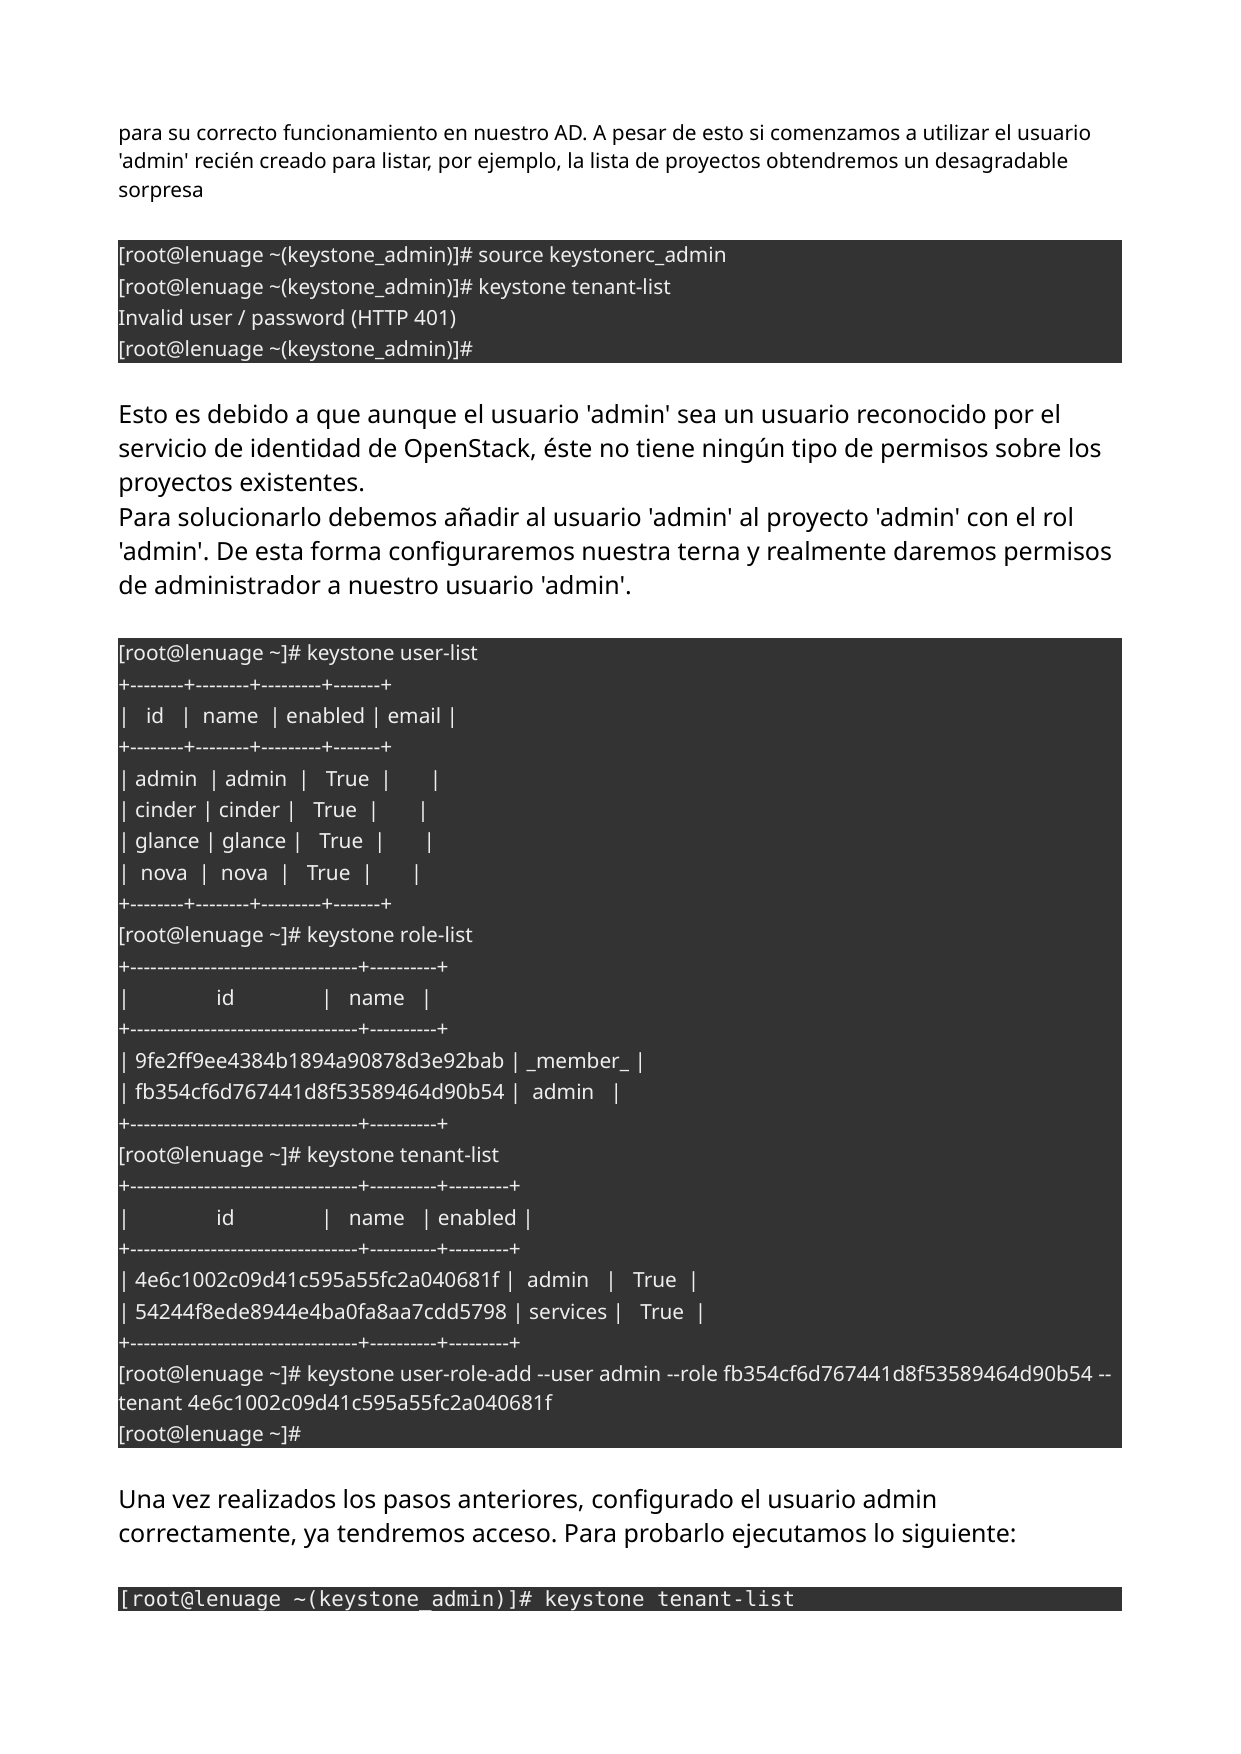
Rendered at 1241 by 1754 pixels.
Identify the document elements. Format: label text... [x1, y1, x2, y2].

text | 54244f8ede8944e4ba0fa8aa7cdd5798 | services | True | [118, 1297, 1122, 1325]
text [root@lenuage ~]# keystone user-list [118, 638, 1122, 667]
text | 9fe2ff9ee4384b1894a90878d3e92bab | _member_ | [118, 1046, 1122, 1074]
text | id | name | [118, 983, 1122, 1012]
text [root@lenuage ~(keystone_admin)]# keystone tenant-list [118, 272, 1122, 300]
text | fb354cf6d767441d8f53589464d90b54 | admin | [118, 1077, 1122, 1106]
text +----------------------------------+----------+---------+ [118, 1234, 1122, 1262]
text +----------------------------------+----------+---------+ [118, 1328, 1122, 1357]
text Invalid user / password (HTTP 401) [118, 303, 1122, 332]
text Esto es debido a que aunque el usuario 'admin' sea un usuario reconocido por el servicio de identidad de OpenStack, éste no tiene ningún tipo de permisos sobre los proyectos existentes. [118, 397, 1122, 499]
text +----------------------------------+----------+ [118, 952, 1122, 980]
text [root@lenuage ~]# keystone role-list [118, 921, 1122, 949]
text | glance | glance | True | | [118, 826, 1122, 855]
text Para solucionarlo debemos añadir al usuario 'admin' al proyecto 'admin' con el rol 'admin'. De esta forma configuraremos nuestra terna y realmente daremos permisos de administrador a nuestro usuario 'admin'. [118, 499, 1122, 601]
text +----------------------------------+----------+ [118, 1014, 1122, 1043]
text [root@lenuage ~]# keystone user-role-add --user admin --role fb354cf6d767441d8f53589464d90b54 --tenant 4e6c1002c09d41c595a55fc2a040681f [118, 1359, 1122, 1416]
text [root@lenuage ~(keystone_admin)]# source keystonerc_admin [118, 240, 1122, 269]
text | id | name | enabled | [118, 1203, 1122, 1231]
text | nova | nova | True | | [118, 858, 1122, 886]
text [root@lenuage ~(keystone_admin)]# keystone tenant-list [118, 1587, 1122, 1611]
text | id | name | enabled | email | [118, 701, 1122, 729]
text | 4e6c1002c09d41c595a55fc2a040681f | admin | True | [118, 1265, 1122, 1294]
text +--------+--------+---------+-------+ [118, 732, 1122, 761]
text [root@lenuage ~]# keystone tenant-list [118, 1140, 1122, 1168]
text [root@lenuage ~]# [118, 1419, 1122, 1448]
text +--------+--------+---------+-------+ [118, 670, 1122, 698]
text +----------------------------------+----------+---------+ [118, 1171, 1122, 1200]
text [root@lenuage ~(keystone_admin)]# [118, 334, 1122, 363]
text para su correcto funcionamiento en nuestro AD. A pesar de esto si comenzamos a utilizar el usuario 'admin' recién creado para listar, por ejemplo, la lista de proyectos obtendremos un desagradable sorpresa [118, 118, 1122, 203]
text | cinder | cinder | True | | [118, 795, 1122, 823]
text +--------+--------+---------+-------+ [118, 889, 1122, 918]
text +----------------------------------+----------+ [118, 1109, 1122, 1137]
text | admin | admin | True | | [118, 764, 1122, 792]
text Una vez realizados los pasos anteriores, configurado el usuario admin correctamente, ya tendremos acceso. Para probarlo ejecutamos lo siguiente: [118, 1482, 1122, 1550]
